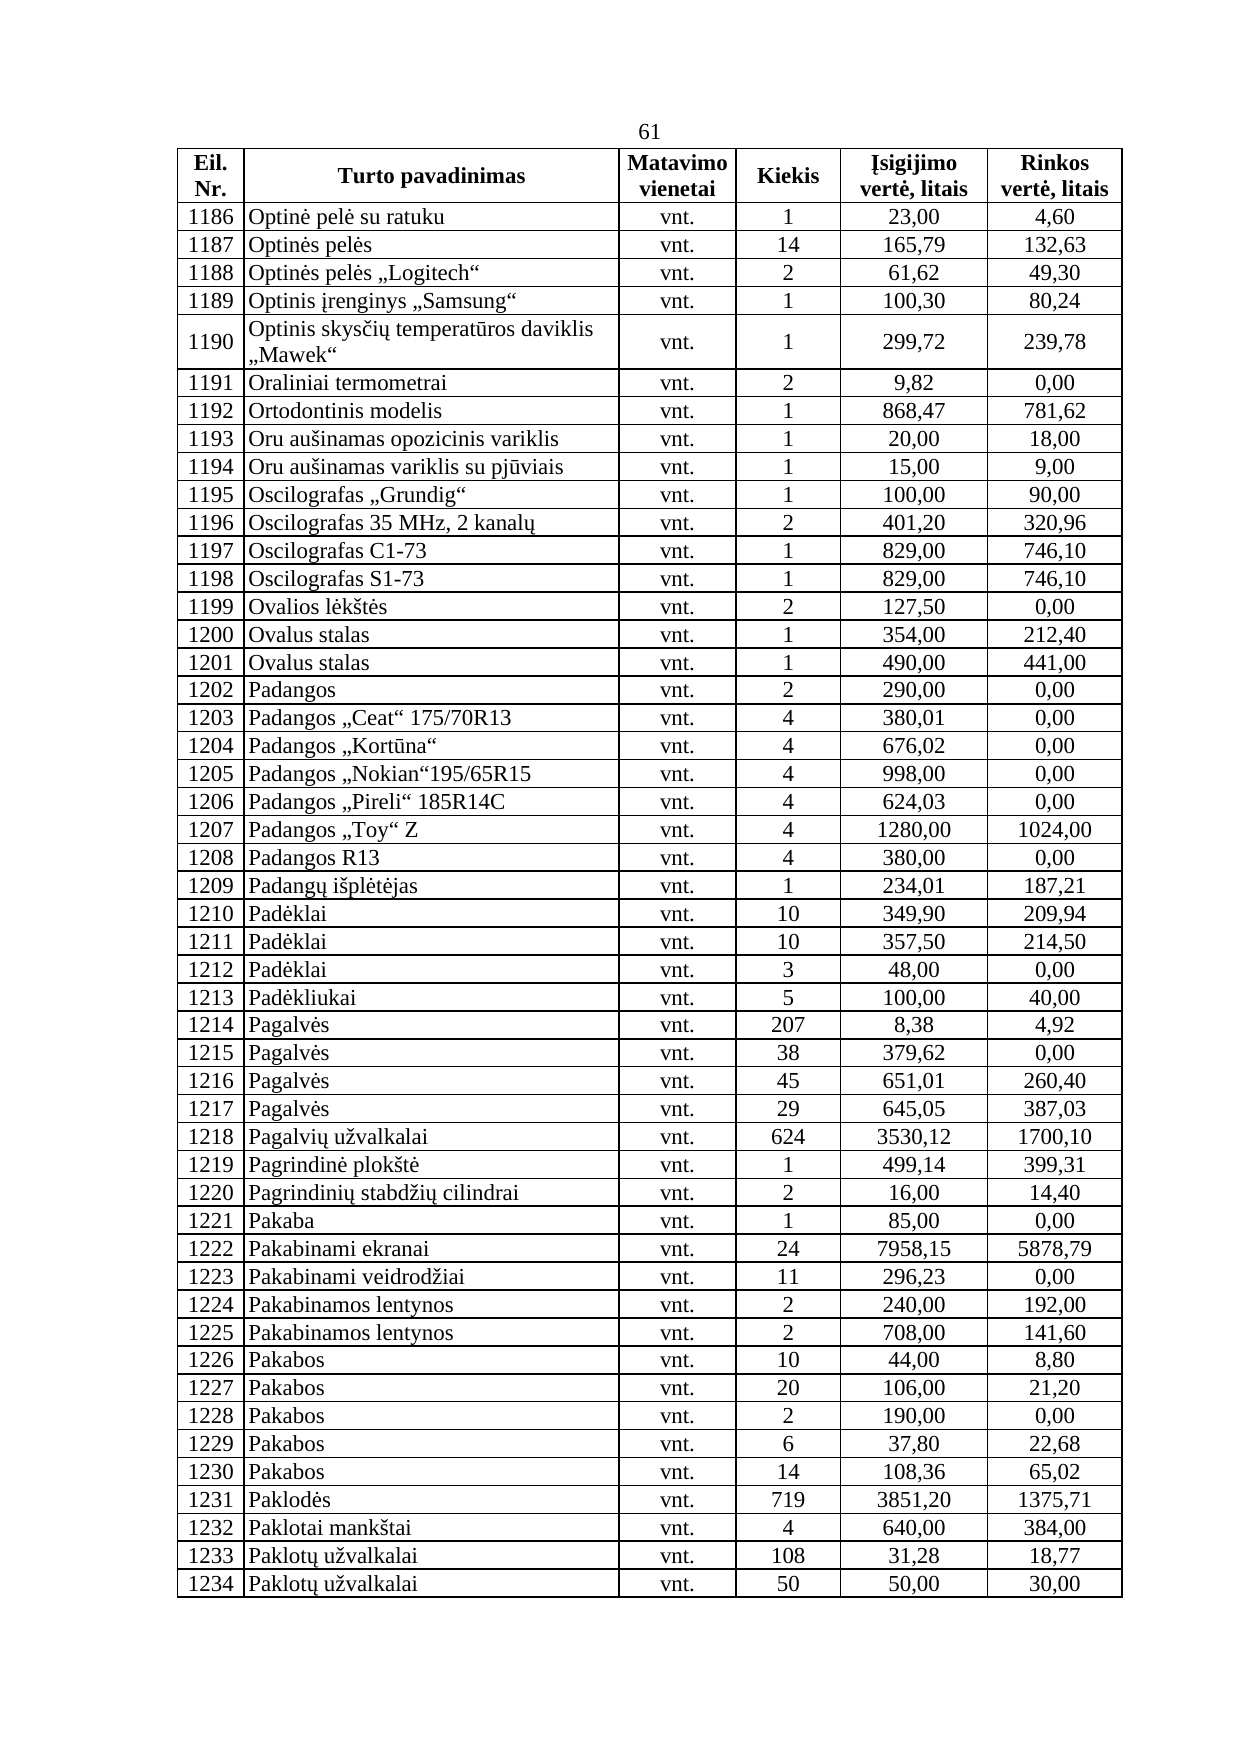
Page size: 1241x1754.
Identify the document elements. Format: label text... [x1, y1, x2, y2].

table_cell 8,38 [841, 1012, 987, 1038]
table_cell 85,00 [841, 1207, 987, 1233]
table_cell Pakabos [245, 1347, 618, 1373]
table_cell Padangos R13 [245, 844, 618, 870]
table_cell vnt. [620, 705, 735, 731]
table_cell vnt. [620, 760, 735, 787]
table_cell 1195 [178, 481, 243, 507]
table_cell 1700,10 [988, 1123, 1121, 1149]
table_cell 21,20 [988, 1375, 1121, 1401]
table_cell 399,31 [988, 1151, 1121, 1177]
table_cell 30,00 [988, 1570, 1121, 1596]
table_cell Paklotų užvalkalai [245, 1570, 618, 1596]
table_cell 651,01 [841, 1067, 987, 1094]
table_cell 1 [737, 453, 840, 479]
table_cell 1 [737, 621, 840, 647]
table_cell Oscilografas „Grundig“ [245, 481, 618, 507]
table_cell 1203 [178, 705, 243, 731]
table_cell 1206 [178, 788, 243, 814]
table_cell 6 [737, 1430, 840, 1457]
table_cell 1216 [178, 1067, 243, 1094]
table_header Įsigijimo vertė, litais [841, 149, 987, 202]
table_cell vnt. [620, 732, 735, 759]
table_cell Oraliniai termometrai [245, 370, 618, 396]
table_cell 290,00 [841, 677, 987, 703]
table_header Matavimo vienetai [620, 149, 735, 202]
table_cell 132,63 [988, 231, 1121, 258]
table_cell Pakabinamos lentynos [245, 1291, 618, 1317]
table_cell 14 [737, 1458, 840, 1484]
table_cell vnt. [620, 816, 735, 842]
table_cell vnt. [620, 453, 735, 479]
table_cell 2 [737, 593, 840, 619]
table_cell 624,03 [841, 788, 987, 814]
table_cell 1199 [178, 593, 243, 619]
table_cell 1222 [178, 1235, 243, 1261]
table_cell 0,00 [988, 1207, 1121, 1233]
table_header Rinkos vertė, litais [988, 149, 1121, 202]
table_cell 234,01 [841, 872, 987, 898]
table_cell Optinės pelės [245, 231, 618, 258]
table_cell vnt. [620, 1207, 735, 1233]
table_cell 380,00 [841, 844, 987, 870]
table_cell 4 [737, 760, 840, 787]
table_cell 50 [737, 1570, 840, 1596]
table_cell 746,10 [988, 565, 1121, 591]
table_cell vnt. [620, 1067, 735, 1094]
table_cell 1024,00 [988, 816, 1121, 842]
table_cell 1212 [178, 956, 243, 982]
table_cell vnt. [620, 872, 735, 898]
table_cell 5 [737, 984, 840, 1010]
table_cell 239,78 [988, 315, 1121, 368]
table_cell 2 [737, 1179, 840, 1205]
table_cell Optinės pelės „Logitech“ [245, 259, 618, 286]
table_cell 209,94 [988, 900, 1121, 926]
table_cell 20 [737, 1375, 840, 1401]
table_header Turto pavadinimas [245, 149, 618, 202]
table_cell 4 [737, 844, 840, 870]
table_cell 1223 [178, 1263, 243, 1289]
table_cell 349,90 [841, 900, 987, 926]
table_cell Padangos [245, 677, 618, 703]
table_cell Pagalvės [245, 1012, 618, 1038]
table_cell 1187 [178, 231, 243, 258]
table_cell 1198 [178, 565, 243, 591]
table_cell 379,62 [841, 1040, 987, 1066]
table_cell 2 [737, 1402, 840, 1429]
table_cell 4 [737, 788, 840, 814]
table_cell vnt. [620, 1151, 735, 1177]
table_cell vnt. [620, 1430, 735, 1457]
table_cell vnt. [620, 1402, 735, 1429]
table_cell 44,00 [841, 1347, 987, 1373]
table_cell 296,23 [841, 1263, 987, 1289]
table_cell 212,40 [988, 621, 1121, 647]
table_cell Pakaba [245, 1207, 618, 1233]
table_cell 2 [737, 1291, 840, 1317]
table_cell Pakabinami ekranai [245, 1235, 618, 1261]
table_cell 106,00 [841, 1375, 987, 1401]
table_cell 0,00 [988, 593, 1121, 619]
table_cell 645,05 [841, 1095, 987, 1122]
table_cell vnt. [620, 1347, 735, 1373]
table_cell 1227 [178, 1375, 243, 1401]
table_cell 1186 [178, 203, 243, 230]
table_cell 1213 [178, 984, 243, 1010]
table_cell 100,30 [841, 287, 987, 313]
table_cell vnt. [620, 231, 735, 258]
table_cell vnt. [620, 370, 735, 396]
table_cell 781,62 [988, 397, 1121, 424]
table_cell vnt. [620, 259, 735, 286]
table_cell 401,20 [841, 509, 987, 535]
table_cell Ovalus stalas [245, 621, 618, 647]
table_cell Oscilografas 35 MHz, 2 kanalų [245, 509, 618, 535]
table_cell 38 [737, 1040, 840, 1066]
table_cell 1219 [178, 1151, 243, 1177]
table_cell 10 [737, 900, 840, 926]
table_cell 1 [737, 203, 840, 230]
table_cell 0,00 [988, 370, 1121, 396]
table_cell vnt. [620, 1179, 735, 1205]
table_cell Pakabinamos lentynos [245, 1319, 618, 1345]
table_cell 1196 [178, 509, 243, 535]
table_cell 80,24 [988, 287, 1121, 313]
table_cell 16,00 [841, 1179, 987, 1205]
table_cell 240,00 [841, 1291, 987, 1317]
table_cell 441,00 [988, 649, 1121, 675]
table_cell 0,00 [988, 788, 1121, 814]
table_cell 100,00 [841, 984, 987, 1010]
table_cell 9,00 [988, 453, 1121, 479]
table_cell Optinis įrenginys „Samsung“ [245, 287, 618, 313]
table_cell 48,00 [841, 956, 987, 982]
table_cell vnt. [620, 425, 735, 452]
table_cell 1226 [178, 1347, 243, 1373]
table_cell Pakabos [245, 1375, 618, 1401]
table_cell 1 [737, 872, 840, 898]
table_cell 1 [737, 1151, 840, 1177]
table_cell 31,28 [841, 1542, 987, 1568]
table_cell 14 [737, 231, 840, 258]
table_cell 357,50 [841, 928, 987, 954]
table_cell 0,00 [988, 677, 1121, 703]
table_cell 1 [737, 1207, 840, 1233]
table_cell vnt. [620, 621, 735, 647]
table_cell 640,00 [841, 1514, 987, 1540]
table_cell 1231 [178, 1486, 243, 1512]
table_cell 1218 [178, 1123, 243, 1149]
table_cell 192,00 [988, 1291, 1121, 1317]
table_cell Padangų išplėtėjas [245, 872, 618, 898]
table_cell 3 [737, 956, 840, 982]
table_cell Pakabos [245, 1430, 618, 1457]
table_cell 90,00 [988, 481, 1121, 507]
table_cell vnt. [620, 537, 735, 563]
table_header Eil. Nr. [178, 149, 243, 202]
table_cell 1 [737, 287, 840, 313]
table_cell vnt. [620, 1040, 735, 1066]
table_cell 490,00 [841, 649, 987, 675]
table_cell 380,01 [841, 705, 987, 731]
table_cell 1215 [178, 1040, 243, 1066]
table_cell 3530,12 [841, 1123, 987, 1149]
table_cell 2 [737, 509, 840, 535]
table_cell 708,00 [841, 1319, 987, 1345]
table_cell 1188 [178, 259, 243, 286]
table_cell Padangos „Kortūna“ [245, 732, 618, 759]
table_cell 7958,15 [841, 1235, 987, 1261]
table_cell vnt. [620, 1375, 735, 1401]
table_cell 4 [737, 705, 840, 731]
table_cell 2 [737, 677, 840, 703]
table_cell 1220 [178, 1179, 243, 1205]
table_cell vnt. [620, 1458, 735, 1484]
table_cell 1194 [178, 453, 243, 479]
table_cell Padėklai [245, 900, 618, 926]
table_cell 1234 [178, 1570, 243, 1596]
table_cell Paklodės [245, 1486, 618, 1512]
table_cell 1 [737, 397, 840, 424]
table_cell 4 [737, 816, 840, 842]
table_cell 829,00 [841, 537, 987, 563]
table_cell 4 [737, 1514, 840, 1540]
table_cell 1201 [178, 649, 243, 675]
table_cell Ortodontinis modelis [245, 397, 618, 424]
table_cell 829,00 [841, 565, 987, 591]
table_cell 50,00 [841, 1570, 987, 1596]
table_cell 0,00 [988, 1263, 1121, 1289]
table_cell Padangos „Toy“ Z [245, 816, 618, 842]
table_cell vnt. [620, 1263, 735, 1289]
table_cell 1224 [178, 1291, 243, 1317]
table_cell 2 [737, 1319, 840, 1345]
table_cell vnt. [620, 984, 735, 1010]
table_cell 0,00 [988, 705, 1121, 731]
table_cell 24 [737, 1235, 840, 1261]
table_cell vnt. [620, 1570, 735, 1596]
table_cell 18,77 [988, 1542, 1121, 1568]
table_cell 1214 [178, 1012, 243, 1038]
table_cell 1232 [178, 1514, 243, 1540]
table_cell 998,00 [841, 760, 987, 787]
table_cell 0,00 [988, 1402, 1121, 1429]
table_cell Pakabos [245, 1402, 618, 1429]
table_cell 1204 [178, 732, 243, 759]
table_cell 2 [737, 259, 840, 286]
table_cell 299,72 [841, 315, 987, 368]
table_cell 2 [737, 370, 840, 396]
table_cell 1280,00 [841, 816, 987, 842]
table_cell 187,21 [988, 872, 1121, 898]
table_cell 214,50 [988, 928, 1121, 954]
table_cell 5878,79 [988, 1235, 1121, 1261]
table_cell 1191 [178, 370, 243, 396]
table_cell Padangos „Pireli“ 185R14C [245, 788, 618, 814]
table_cell 1211 [178, 928, 243, 954]
table_cell Pagalvės [245, 1095, 618, 1122]
table_cell 10 [737, 928, 840, 954]
table_cell vnt. [620, 397, 735, 424]
table_cell 1 [737, 481, 840, 507]
table_cell 1230 [178, 1458, 243, 1484]
table_cell 868,47 [841, 397, 987, 424]
table_cell vnt. [620, 481, 735, 507]
table_cell 1207 [178, 816, 243, 842]
table_cell vnt. [620, 1012, 735, 1038]
table_cell 1205 [178, 760, 243, 787]
table_cell Ovalus stalas [245, 649, 618, 675]
table_cell Pakabinami veidrodžiai [245, 1263, 618, 1289]
table_cell 1 [737, 565, 840, 591]
table_cell vnt. [620, 928, 735, 954]
table_cell vnt. [620, 1319, 735, 1345]
table_cell 384,00 [988, 1514, 1121, 1540]
table_cell Padėklai [245, 956, 618, 982]
table_cell 1228 [178, 1402, 243, 1429]
table_cell Ovalios lėkštės [245, 593, 618, 619]
table_cell Pagrindinių stabdžių cilindrai [245, 1179, 618, 1205]
table_cell vnt. [620, 565, 735, 591]
table_cell 108,36 [841, 1458, 987, 1484]
table_cell Padėklai [245, 928, 618, 954]
table_cell 1225 [178, 1319, 243, 1345]
table_cell 1209 [178, 872, 243, 898]
table_cell 61,62 [841, 259, 987, 286]
table_cell 9,82 [841, 370, 987, 396]
table_cell 0,00 [988, 760, 1121, 787]
table_cell 1193 [178, 425, 243, 452]
table_cell 37,80 [841, 1430, 987, 1457]
table_cell 1233 [178, 1542, 243, 1568]
table_cell vnt. [620, 677, 735, 703]
table_cell Paklotai mankštai [245, 1514, 618, 1540]
table_cell vnt. [620, 509, 735, 535]
table_cell 11 [737, 1263, 840, 1289]
table_cell 15,00 [841, 453, 987, 479]
table_cell Padangos „Nokian“195/65R15 [245, 760, 618, 787]
table_cell Pagrindinė plokštė [245, 1151, 618, 1177]
table_cell 1202 [178, 677, 243, 703]
table_cell 0,00 [988, 1040, 1121, 1066]
table_cell 1221 [178, 1207, 243, 1233]
table_cell vnt. [620, 788, 735, 814]
table_cell Pagalvės [245, 1040, 618, 1066]
table_cell vnt. [620, 203, 735, 230]
table_cell 1190 [178, 315, 243, 368]
table_cell 387,03 [988, 1095, 1121, 1122]
table_cell vnt. [620, 956, 735, 982]
table_cell 14,40 [988, 1179, 1121, 1205]
table_cell 1210 [178, 900, 243, 926]
table_cell 320,96 [988, 509, 1121, 535]
table_cell 190,00 [841, 1402, 987, 1429]
table_cell vnt. [620, 287, 735, 313]
table_cell 29 [737, 1095, 840, 1122]
table_cell 676,02 [841, 732, 987, 759]
table_cell Oru aušinamas opozicinis variklis [245, 425, 618, 452]
table_cell 0,00 [988, 844, 1121, 870]
table_cell 100,00 [841, 481, 987, 507]
table_cell 23,00 [841, 203, 987, 230]
table_cell 1 [737, 315, 840, 368]
table_cell 1375,71 [988, 1486, 1121, 1512]
table_cell 1229 [178, 1430, 243, 1457]
table_cell 4,60 [988, 203, 1121, 230]
table_cell 165,79 [841, 231, 987, 258]
table_cell 354,00 [841, 621, 987, 647]
table_cell 624 [737, 1123, 840, 1149]
table_cell 3851,20 [841, 1486, 987, 1512]
table_cell vnt. [620, 1486, 735, 1512]
table_cell Paklotų užvalkalai [245, 1542, 618, 1568]
table_cell vnt. [620, 1123, 735, 1149]
table_cell 207 [737, 1012, 840, 1038]
table_cell vnt. [620, 1291, 735, 1317]
table_cell 1197 [178, 537, 243, 563]
table_cell 49,30 [988, 259, 1121, 286]
table_cell 10 [737, 1347, 840, 1373]
table_cell vnt. [620, 315, 735, 368]
table_cell 18,00 [988, 425, 1121, 452]
table_cell Pakabos [245, 1458, 618, 1484]
table_cell 45 [737, 1067, 840, 1094]
table_cell Optinė pelė su ratuku [245, 203, 618, 230]
table_cell 1208 [178, 844, 243, 870]
table_cell 1 [737, 425, 840, 452]
table_cell 65,02 [988, 1458, 1121, 1484]
table_cell 1200 [178, 621, 243, 647]
table_cell 260,40 [988, 1067, 1121, 1094]
table_cell 4 [737, 732, 840, 759]
table_cell 108 [737, 1542, 840, 1568]
table_cell 1192 [178, 397, 243, 424]
table_cell 1 [737, 537, 840, 563]
table_cell 0,00 [988, 732, 1121, 759]
table_cell 746,10 [988, 537, 1121, 563]
table_cell 1 [737, 649, 840, 675]
table_cell 499,14 [841, 1151, 987, 1177]
table_cell vnt. [620, 1542, 735, 1568]
table_cell 4,92 [988, 1012, 1121, 1038]
table_cell vnt. [620, 900, 735, 926]
table_cell vnt. [620, 649, 735, 675]
table_cell 8,80 [988, 1347, 1121, 1373]
table_cell 0,00 [988, 956, 1121, 982]
table_header Kiekis [737, 149, 840, 202]
table_cell 40,00 [988, 984, 1121, 1010]
table_cell Oscilografas S1-73 [245, 565, 618, 591]
table_cell vnt. [620, 1095, 735, 1122]
table_cell 141,60 [988, 1319, 1121, 1345]
table_cell 719 [737, 1486, 840, 1512]
table_cell Pagalvės [245, 1067, 618, 1094]
table_cell 20,00 [841, 425, 987, 452]
table_cell Optinis skysčių temperatūros daviklis „Mawek“ [245, 315, 618, 368]
table_cell 22,68 [988, 1430, 1121, 1457]
table_cell Oscilografas C1-73 [245, 537, 618, 563]
table_cell Padangos „Ceat“ 175/70R13 [245, 705, 618, 731]
table_cell Pagalvių užvalkalai [245, 1123, 618, 1149]
table_cell vnt. [620, 844, 735, 870]
table_cell vnt. [620, 1514, 735, 1540]
table_cell vnt. [620, 593, 735, 619]
table_cell Oru aušinamas variklis su pjūviais [245, 453, 618, 479]
table_cell 127,50 [841, 593, 987, 619]
table_cell vnt. [620, 1235, 735, 1261]
table_cell Padėkliukai [245, 984, 618, 1010]
table_cell 1189 [178, 287, 243, 313]
table_cell 1217 [178, 1095, 243, 1122]
